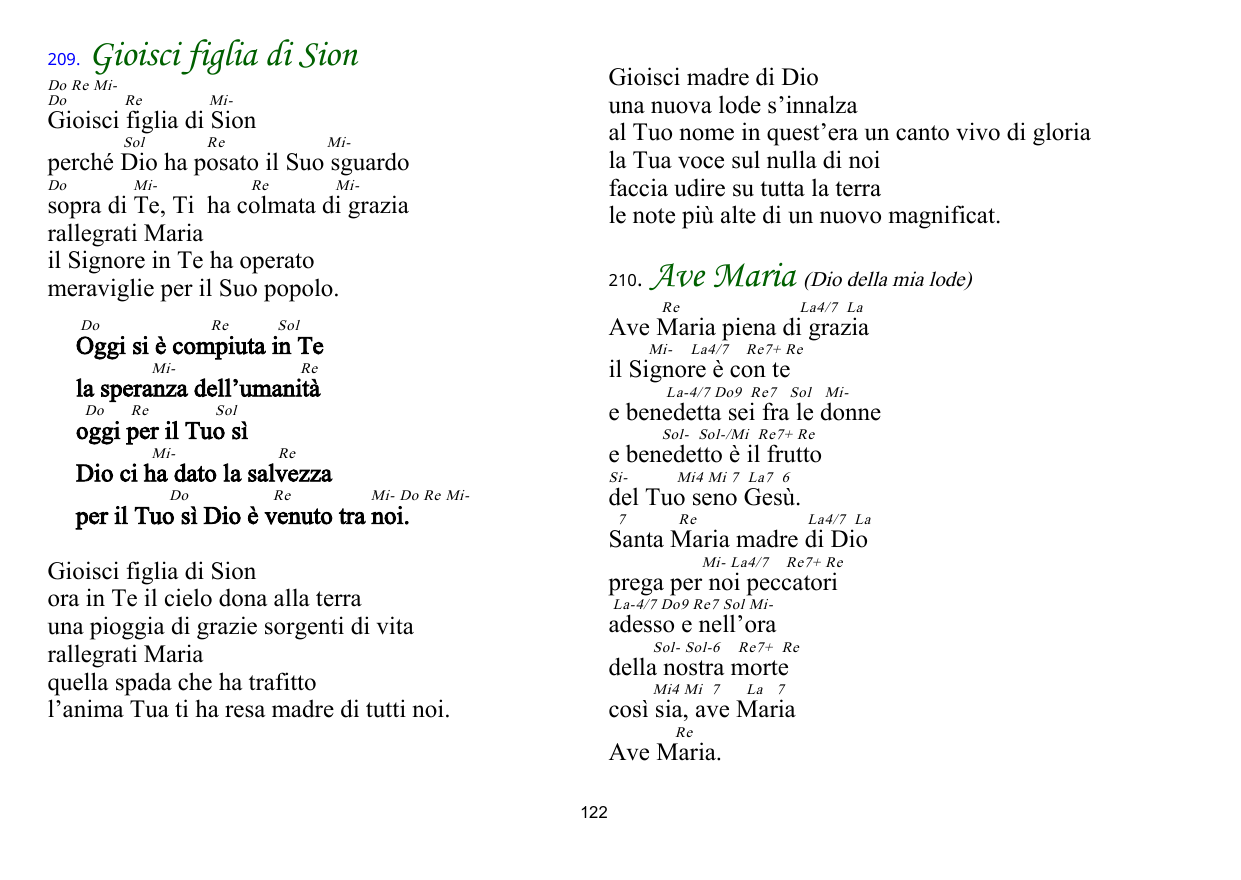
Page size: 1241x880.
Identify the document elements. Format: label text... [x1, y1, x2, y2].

text perché Dio ha posato il Suo sguardo [47, 148, 594, 176]
text una nuova lode s’innalza [608, 91, 1154, 118]
text Dio ci ha dato la salvezza [76, 459, 579, 487]
text Mi4 Mi 7 La 7 [608, 681, 1140, 695]
text le note più alte di un nuovo magnificat. [608, 202, 1142, 229]
subtitle 209. Gioisci figlia di Sion [47, 35, 579, 76]
text Sol Re Mi- [47, 134, 594, 148]
text Do Re Mi- [47, 91, 594, 106]
text quella spada che ha trafitto [47, 668, 594, 695]
text Santa Maria madre di Dio [608, 525, 1140, 553]
text Do Re Mi- [47, 76, 594, 91]
text Do Re Mi- Do Re Mi- [76, 487, 579, 501]
text rallegrati Maria [47, 640, 594, 668]
text il Signore è con te [608, 355, 1140, 383]
text Re La4/7 La [608, 298, 1140, 313]
text Sol- Sol-/Mi Re7+ Re [608, 426, 1140, 440]
text La-4/7 Do9 Re7 Sol Mi- [608, 383, 1140, 398]
text prega per noi peccatori [608, 568, 1140, 596]
text faccia udire su tutta la terra [608, 174, 1154, 202]
text la speranza dell’umanità [76, 374, 579, 402]
text Si- Mi4 Mi 7 La7 6 [608, 468, 1140, 483]
text la Tua voce sul nulla di noi [608, 146, 1154, 174]
text Mi- La4/7 Re7+ Re [608, 341, 1140, 355]
text e benedetto è il frutto [608, 440, 1140, 468]
text meraviglie per il Suo popolo. [47, 274, 594, 302]
text Sol- Sol-6 Re7+ Re [608, 638, 1140, 653]
text Mi- Re [76, 359, 579, 374]
text così sia, ave Maria [608, 695, 1140, 723]
text Mi- La4/7 Re7+ Re [608, 553, 1140, 568]
text adesso e nell’ora [608, 610, 1140, 638]
text oggi per il Tuo sì [76, 416, 579, 444]
text Gioisci madre di Dio [608, 63, 1154, 91]
text rallegrati Maria [47, 219, 594, 246]
text La-4/7 Do9 Re7 Sol Mi- [608, 596, 1140, 610]
text una pioggia di grazie sorgenti di vita [47, 612, 594, 640]
text l’anima Tua ti ha resa madre di tutti noi. [47, 695, 594, 723]
text Oggi si è compiuta in Te [76, 331, 579, 359]
text Gioisci figlia di Sion [47, 557, 594, 584]
text Do Re Sol [76, 317, 579, 331]
text il Signore in Te ha operato [47, 246, 594, 274]
text al Tuo nome in quest’era un canto vivo di gloria [608, 118, 1154, 146]
subtitle 210. Ave Maria (Dio della mia lode) [608, 257, 1140, 298]
text e benedetta sei fra le donne [608, 398, 1140, 426]
text per il Tuo sì Dio è venuto tra noi. [76, 501, 579, 529]
text sopra di Te, Ti ha colmata di grazia [47, 191, 594, 219]
text Ave Maria piena di grazia [608, 313, 1140, 341]
text ora in Te il cielo dona alla terra [47, 584, 594, 612]
text Re [608, 723, 1140, 738]
subtitle Ave Maria. [608, 738, 1140, 766]
text del Tuo seno Gesù. [608, 483, 1140, 511]
text 7 Re La4/7 La [608, 511, 1140, 525]
text Do Re Sol [76, 402, 579, 416]
text Mi- Re [76, 444, 579, 459]
text Do Mi- Re Mi- [47, 176, 594, 191]
text Gioisci figlia di Sion [47, 106, 594, 134]
text della nostra morte [608, 653, 1140, 681]
